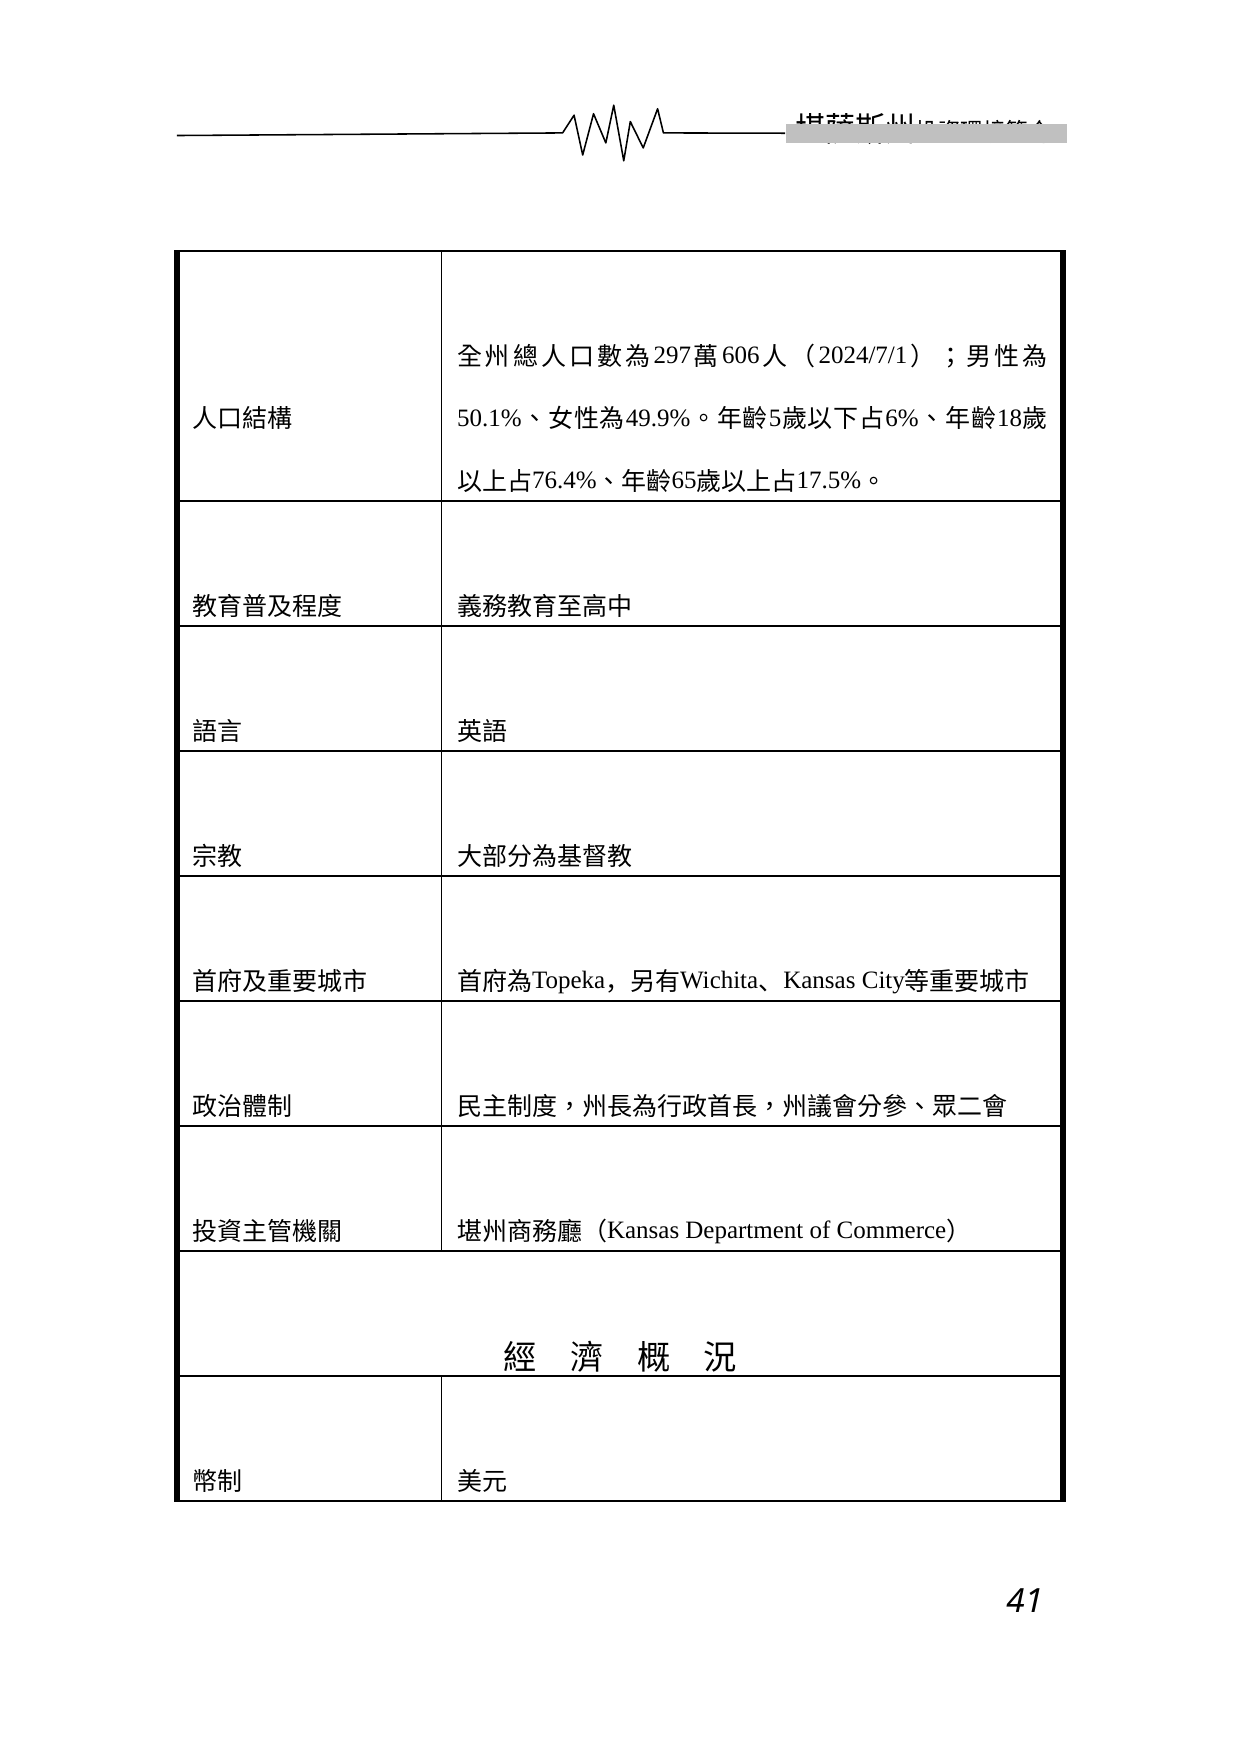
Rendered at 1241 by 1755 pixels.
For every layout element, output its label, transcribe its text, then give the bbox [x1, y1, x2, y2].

table_cell 投資主管機關 [180, 1127, 441, 1250]
table_cell 義務教育至高中 [442, 502, 1060, 625]
table_cell 首府為Topeka，另有Wichita、Kansas City等重要城市 [442, 877, 1060, 1000]
table_cell 首府及重要城市 [180, 877, 441, 1000]
table_cell 全州總人口數為297萬606人（2024/7/1）；男性為50.1%、女性為49.9%。年齡5歲以下占6%、年齡18歲以上占76.4%、年齡65歲以上占17.5%。 [442, 252, 1060, 500]
table_cell 語言 [180, 627, 441, 750]
table_cell 人口結構 [180, 252, 441, 500]
table_cell 教育普及程度 [180, 502, 441, 625]
table_cell 宗教 [180, 752, 441, 875]
table_cell 英語 [442, 627, 1060, 750]
table_cell 民主制度，州長為行政首長，州議會分參、眾二會 [442, 1002, 1060, 1125]
table_cell 政治體制 [180, 1002, 441, 1125]
table_cell 堪州商務廳（Kansas Department of Commerce） [442, 1127, 1060, 1250]
table_cell 幣制 [180, 1377, 441, 1500]
table_cell 大部分為基督教 [442, 752, 1060, 875]
table_cell 美元 [442, 1377, 1060, 1500]
table_cell 經 濟 概 況 [180, 1252, 1060, 1375]
